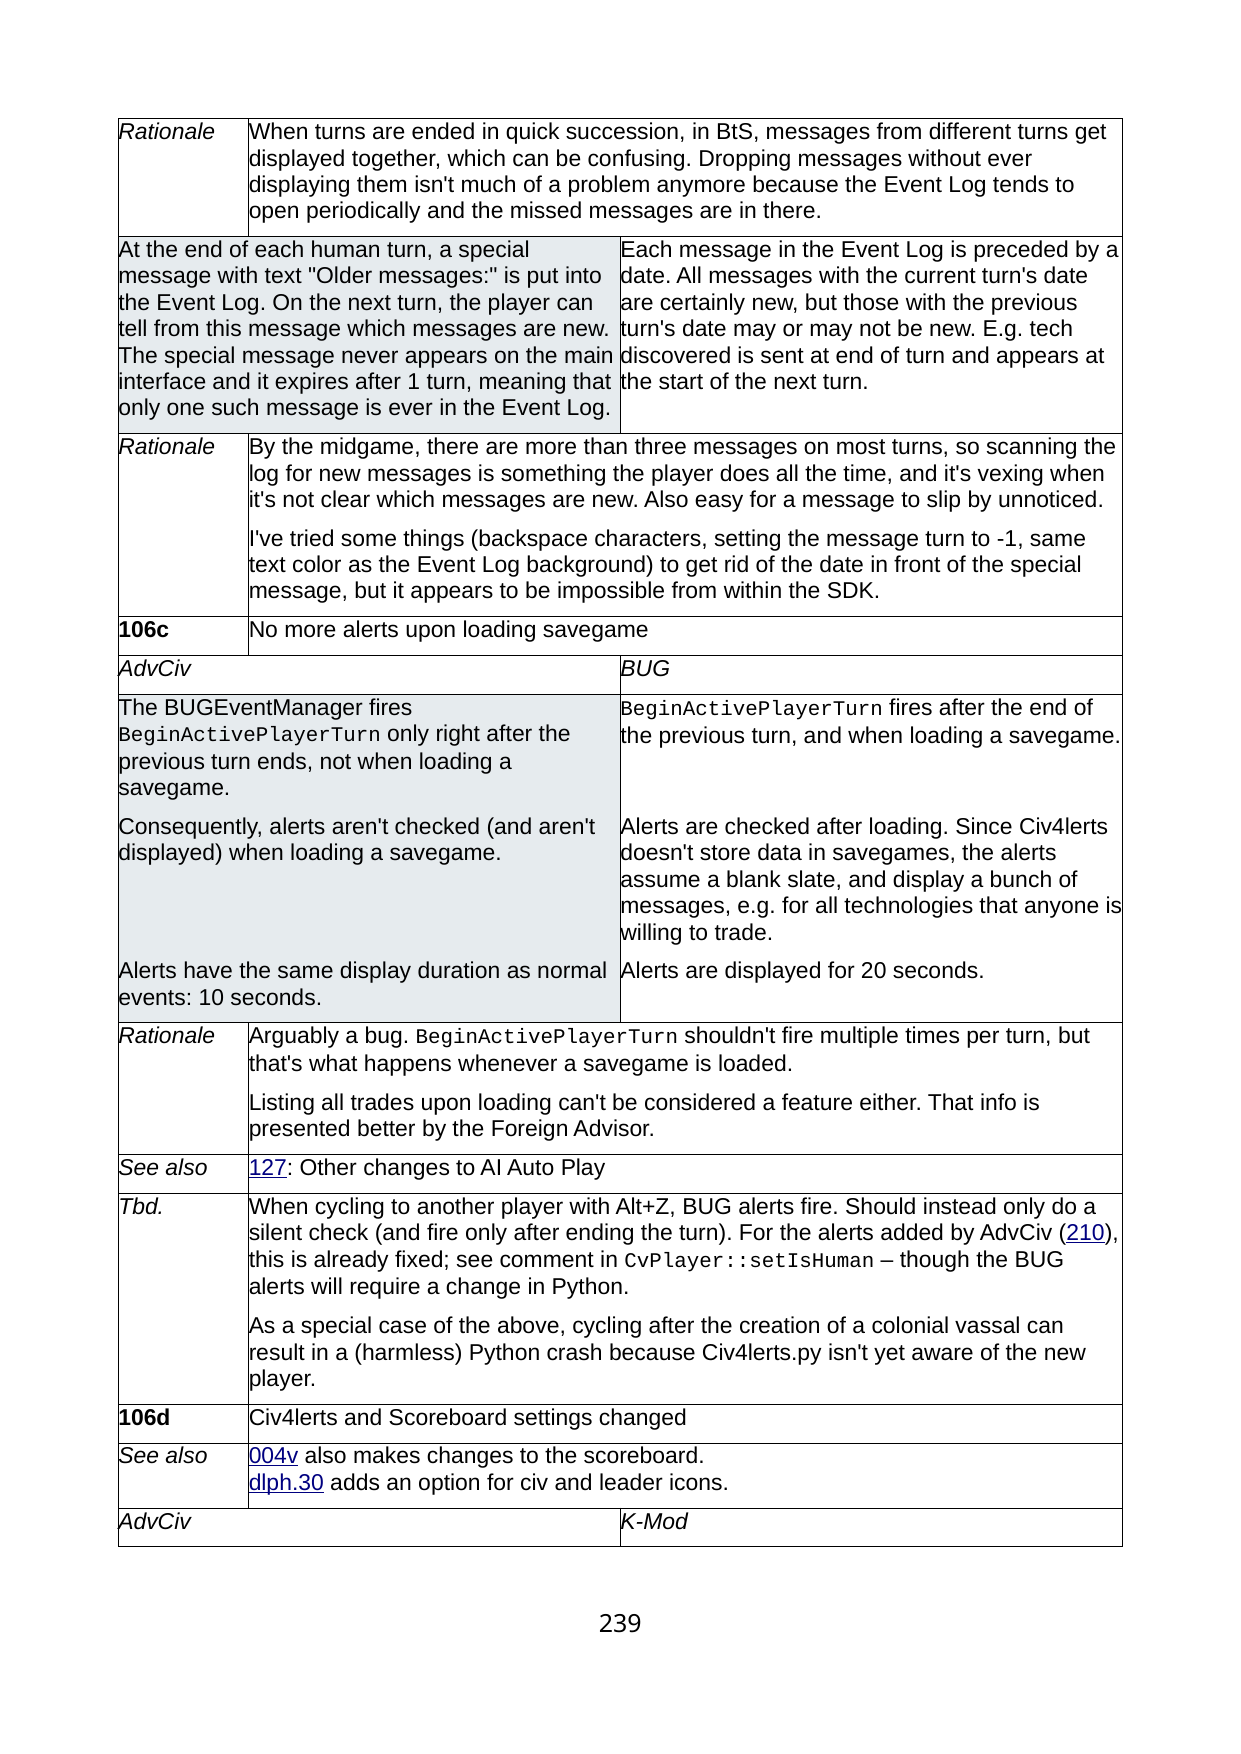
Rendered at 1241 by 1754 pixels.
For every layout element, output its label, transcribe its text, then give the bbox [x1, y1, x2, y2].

table_cell 106d [119, 1405, 248, 1442]
table_cell Rationale [119, 119, 248, 236]
table_cell No more alerts upon loading savegame [249, 617, 1122, 655]
table_cell 004v also makes changes to the scoreboard. dlph.30 adds an option for civ and leader icons. [249, 1444, 1122, 1508]
table_cell 127: Other changes to AI Auto Play [249, 1155, 1122, 1193]
table_cell See also [119, 1444, 248, 1508]
table_cell AdvCiv [119, 656, 620, 694]
table_cell When turns are ended in quick succession, in BtS, messages from different turns get displayed together, which can be confusing. Dropping messages without ever displaying them isn't much of a problem anymore because the Event Log tends to open periodically and the missed messages are in there. [249, 119, 1122, 236]
table_cell Each message in the Event Log is preceded by a date. All messages with the current turn's date are certainly new, but those with the previous turn's date may or may not be new. E.g. tech discovered is sent at end of turn and appears at the start of the next turn. [621, 237, 1122, 433]
table_cell K-Mod [621, 1509, 1122, 1546]
table_cell BUG [621, 656, 1122, 694]
table_cell Rationale [119, 434, 248, 616]
table_cell Rationale [119, 1023, 248, 1154]
table_cell The BUGEventManager fires BeginActivePlayerTurn only right after the previous turn ends, not when loading a savegame. Consequently, alerts aren't checked (and aren't displayed) when loading a savegame. Alerts have the same display duration as normal events: 10 seconds. [119, 695, 620, 1022]
table_cell When cycling to another player with Alt+Z, BUG alerts fire. Should instead only do a silent check (and fire only after ending the turn). For the alerts added by AdvCiv (210), this is already fixed; see comment in CvPlayer::setIsHuman – though the BUG alerts will require a change in Python. As a special case of the above, cycling after the creation of a colonial vassal can result in a (harmless) Python crash because Civ4lerts.py isn't yet aware of the new player. [249, 1194, 1122, 1403]
table_cell BeginActivePlayerTurn fires after the end of the previous turn, and when loading a savegame. Alerts are checked after loading. Since Civ4lerts doesn't store data in savegames, the alerts assume a blank slate, and display a bunch of messages, e.g. for all technologies that anyone is willing to trade. Alerts are displayed for 20 seconds. [621, 695, 1122, 1022]
table_cell 106c [119, 617, 248, 655]
table_cell Arguably a bug. BeginActivePlayerTurn shouldn't fire multiple times per turn, but that's what happens whenever a savegame is loaded. Listing all trades upon loading can't be considered a feature either. That info is presented better by the Foreign Advisor. [249, 1023, 1122, 1154]
table_cell Civ4lerts and Scoreboard settings changed [249, 1405, 1122, 1442]
table_cell See also [119, 1155, 248, 1193]
table_cell Tbd. [119, 1194, 248, 1403]
table_cell At the end of each human turn, a special message with text "Older messages:" is put into the Event Log. On the next turn, the player can tell from this message which messages are new. The special message never appears on the main interface and it expires after 1 turn, meaning that only one such message is ever in the Event Log. [119, 237, 620, 433]
table_cell By the midgame, there are more than three messages on most turns, so scanning the log for new messages is something the player does all the time, and it's vexing when it's not clear which messages are new. Also easy for a message to slip by unnoticed. I've tried some things (backspace characters, setting the message turn to -1, same text color as the Event Log background) to get rid of the date in front of the special message, but it appears to be impossible from within the SDK. [249, 434, 1122, 616]
table_cell AdvCiv [119, 1509, 620, 1546]
